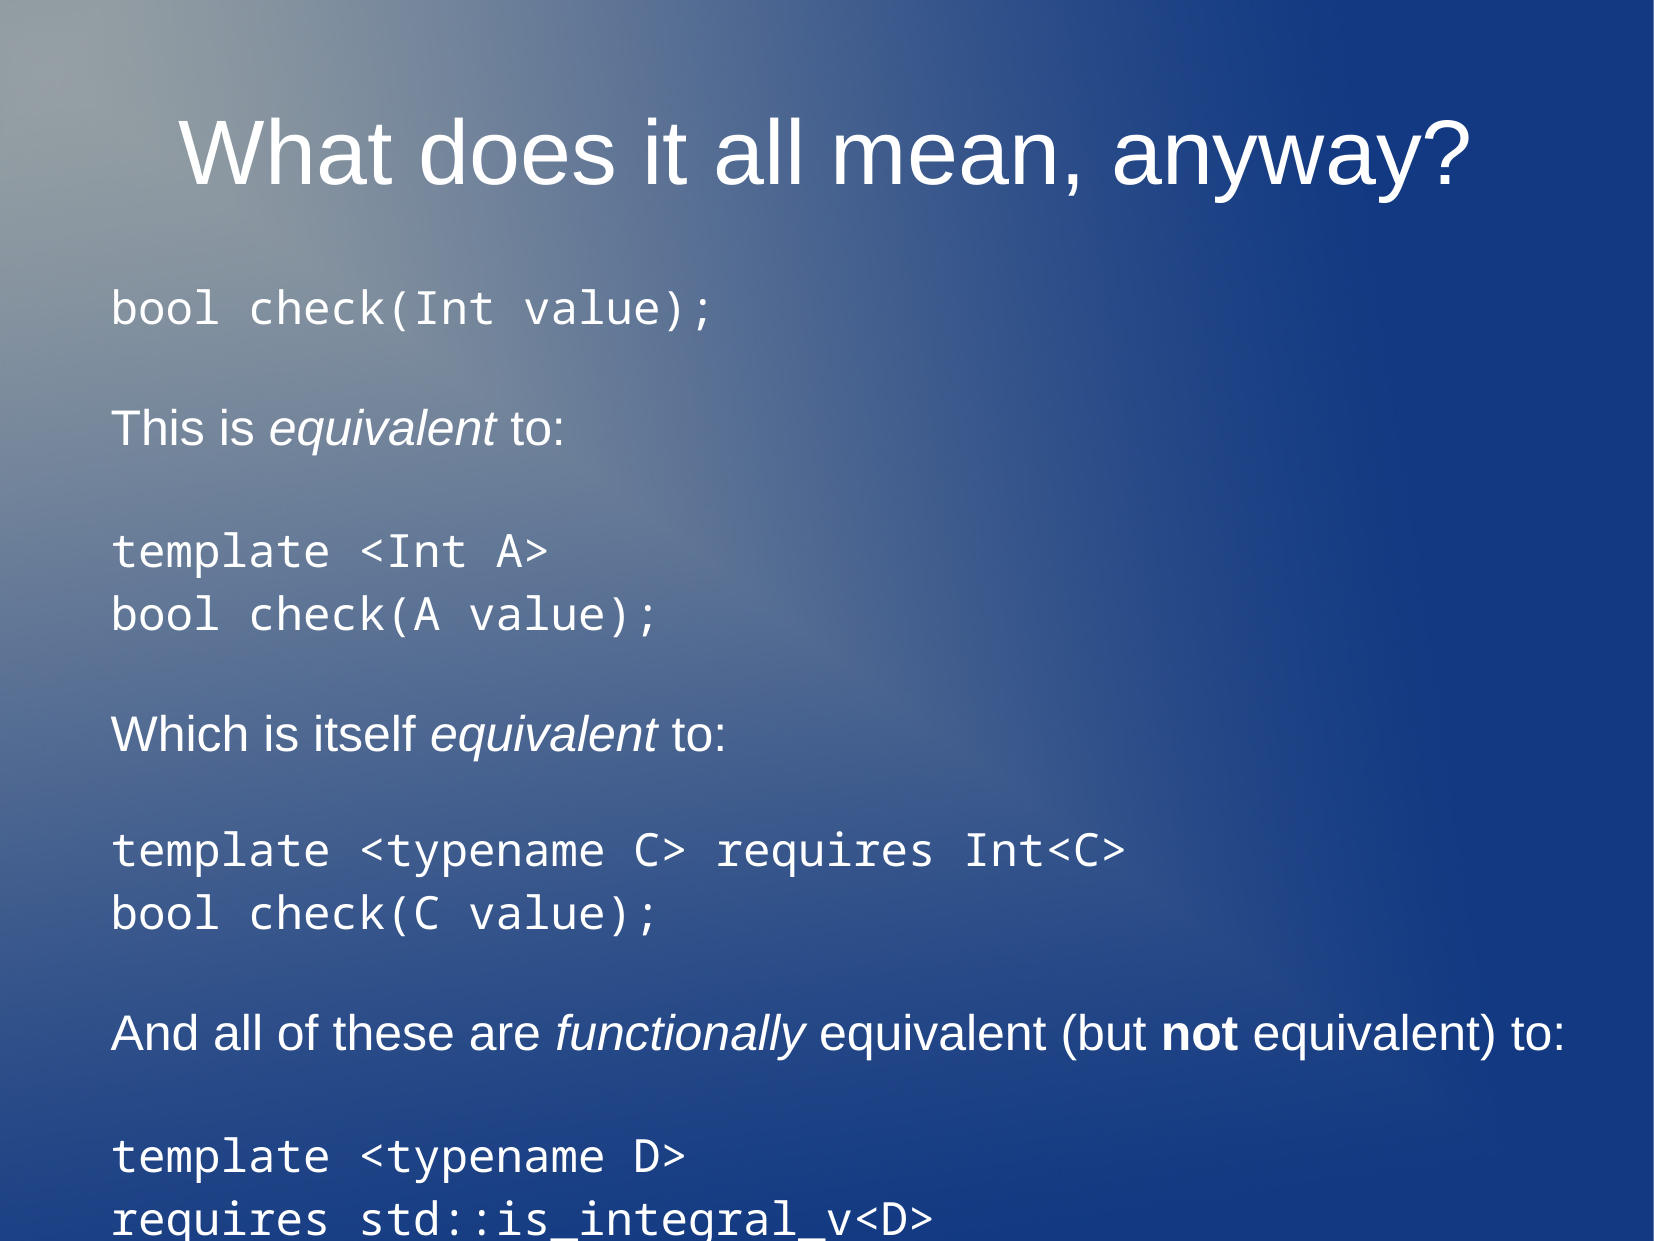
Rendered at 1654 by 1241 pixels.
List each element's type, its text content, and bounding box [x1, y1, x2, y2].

picture [0, 0, 1654, 1241]
text_box bool check(Int value); This is equivalent to: template <Int A> bool check(A value); Which is itself equivalent to: template <typename C> requires Int<C> bool check(C value); And all of these are functionally equivalent (but not equivalent) to: template <typename D> requires std::is_integral_v<D> bool check(D value); [95, 267, 1582, 1203]
title What does it all mean, anyway? [82, 49, 1571, 257]
picture [172, 1213, 185, 1232]
picture [695, 1213, 708, 1232]
